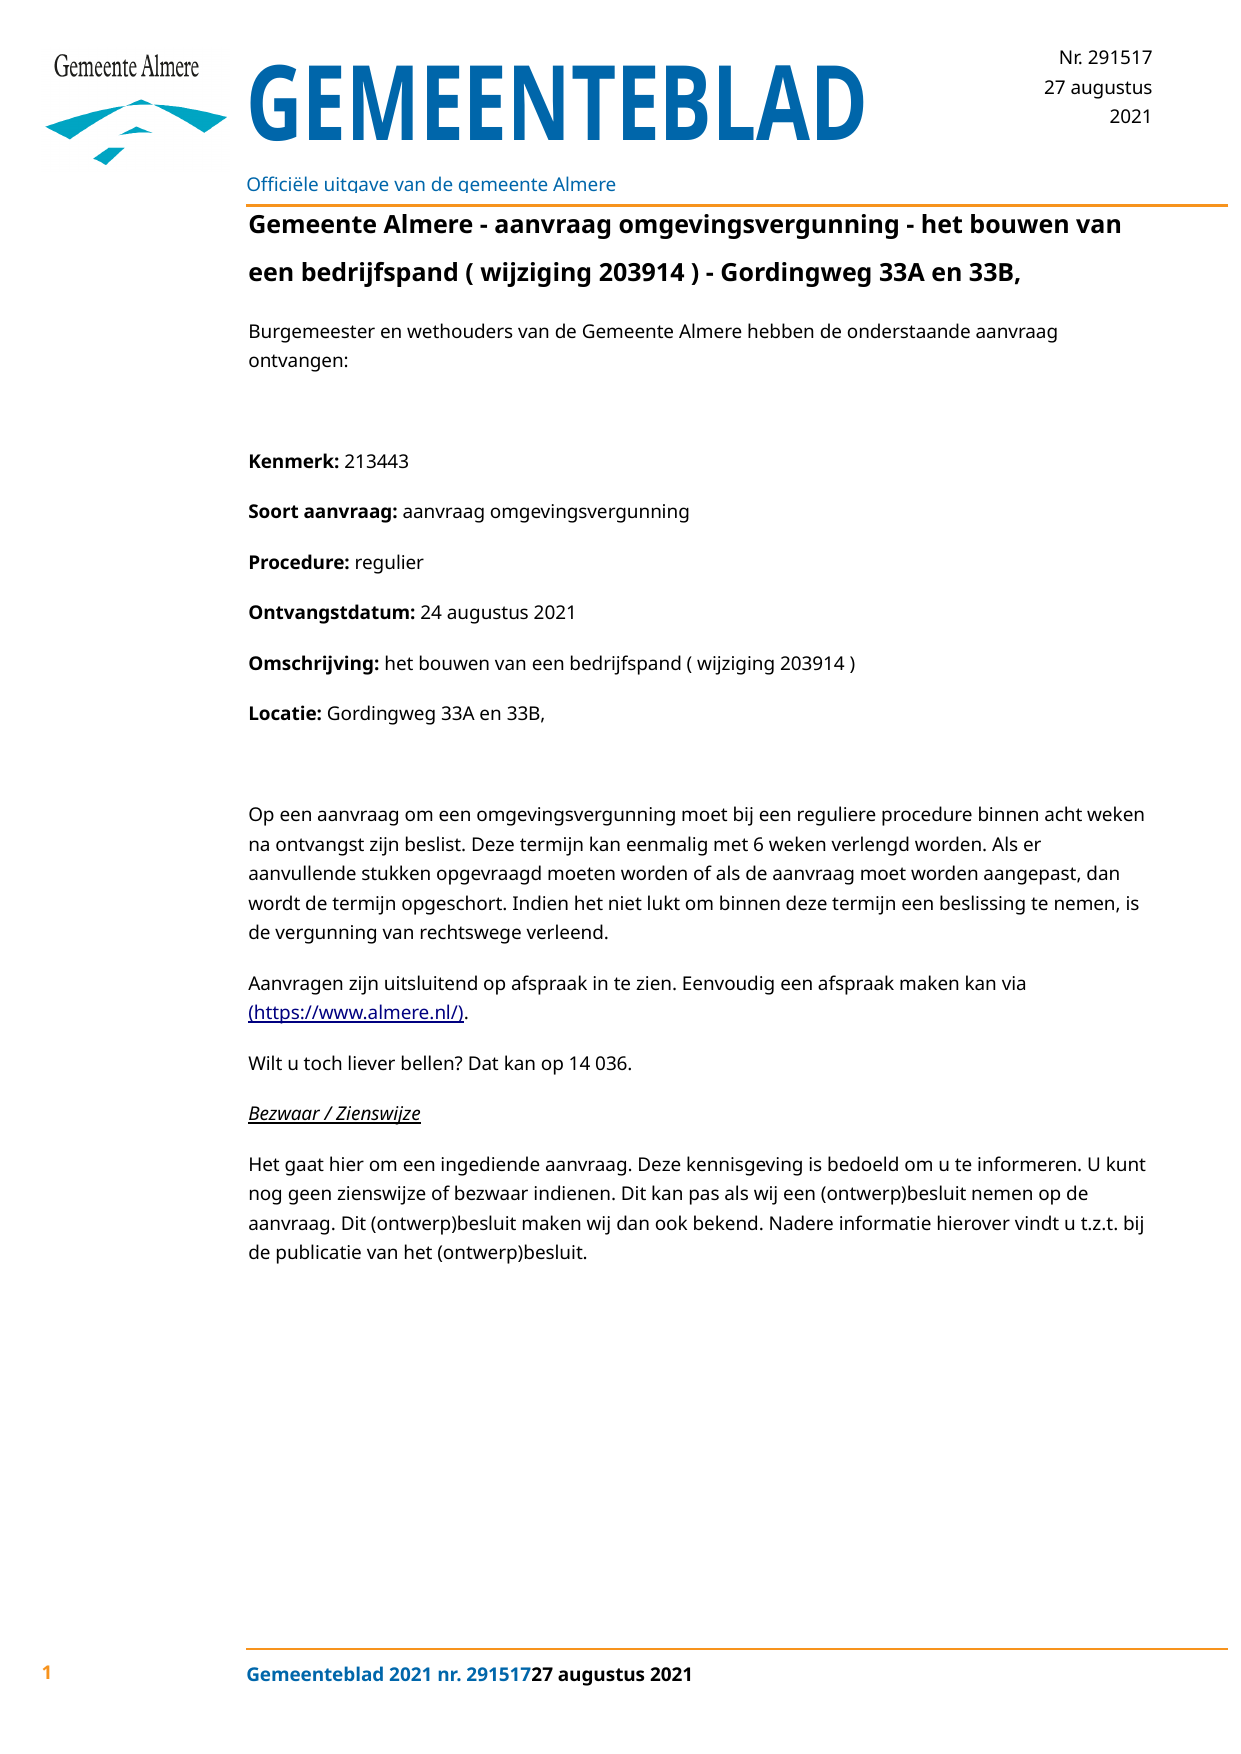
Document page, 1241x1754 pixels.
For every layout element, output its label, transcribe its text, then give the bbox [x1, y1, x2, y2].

text Omschrijving: het bouwen van een bedrijfspand ( wijziging 203914 ) [248, 650, 1152, 676]
text Locatie: Gordingweg 33A en 33B, [248, 700, 1152, 726]
text Procedure: regulier [248, 549, 1152, 575]
text Burgemeester en wethouders van de Gemeente Almere hebben de onderstaande aanvraag ontvangen: [248, 318, 1152, 373]
text Het gaat hier om een ingediende aanvraag. Deze kennisgeving is bedoeld om u te informeren. U kunt nog geen zienswijze of bezwaar indienen. Dit kan pas als wij een (ontwerp)besluit nemen op de aanvraag. Dit (ontwerp)besluit maken wij dan ook bekend. Nadere informatie hierover vindt u t.z.t. bij de publicatie van het (ontwerp)besluit. [248, 1151, 1152, 1265]
text Wilt u toch liever bellen? Dat kan op 14 036. [248, 1050, 1152, 1076]
text Gemeente Almere - aanvraag omgevingsvergunning - het bouwen van een bedrijfspand ( wijziging 203914 ) - Gordingweg 33A en 33B, [248, 207, 1152, 288]
text Kenmerk: 213443 [248, 448, 1152, 474]
text Aanvragen zijn uitsluitend op afspraak in te zien. Eenvoudig een afspraak maken kan via (https://www.almere.nl/). [248, 970, 1152, 1025]
text Ontvangstdatum: 24 augustus 2021 [248, 599, 1152, 625]
picture [41, 47, 231, 172]
text Bezwaar / Zienswijze [248, 1100, 1152, 1126]
text Soort aanvraag: aanvraag omgevingsvergunning [248, 499, 1152, 524]
text Op een aanvraag om een omgevingsvergunning moet bij een reguliere procedure binnen acht weken na ontvangst zijn beslist. Deze termijn kan eenmalig met 6 weken verlengd worden. Als er aanvullende stukken opgevraagd moeten worden of als de aanvraag moet worden aangepast, dan wordt de termijn opgeschort. Indien het niet lukt om binnen deze termijn een beslissing te nemen, is de vergunning van rechtswege verleend. [248, 801, 1152, 945]
